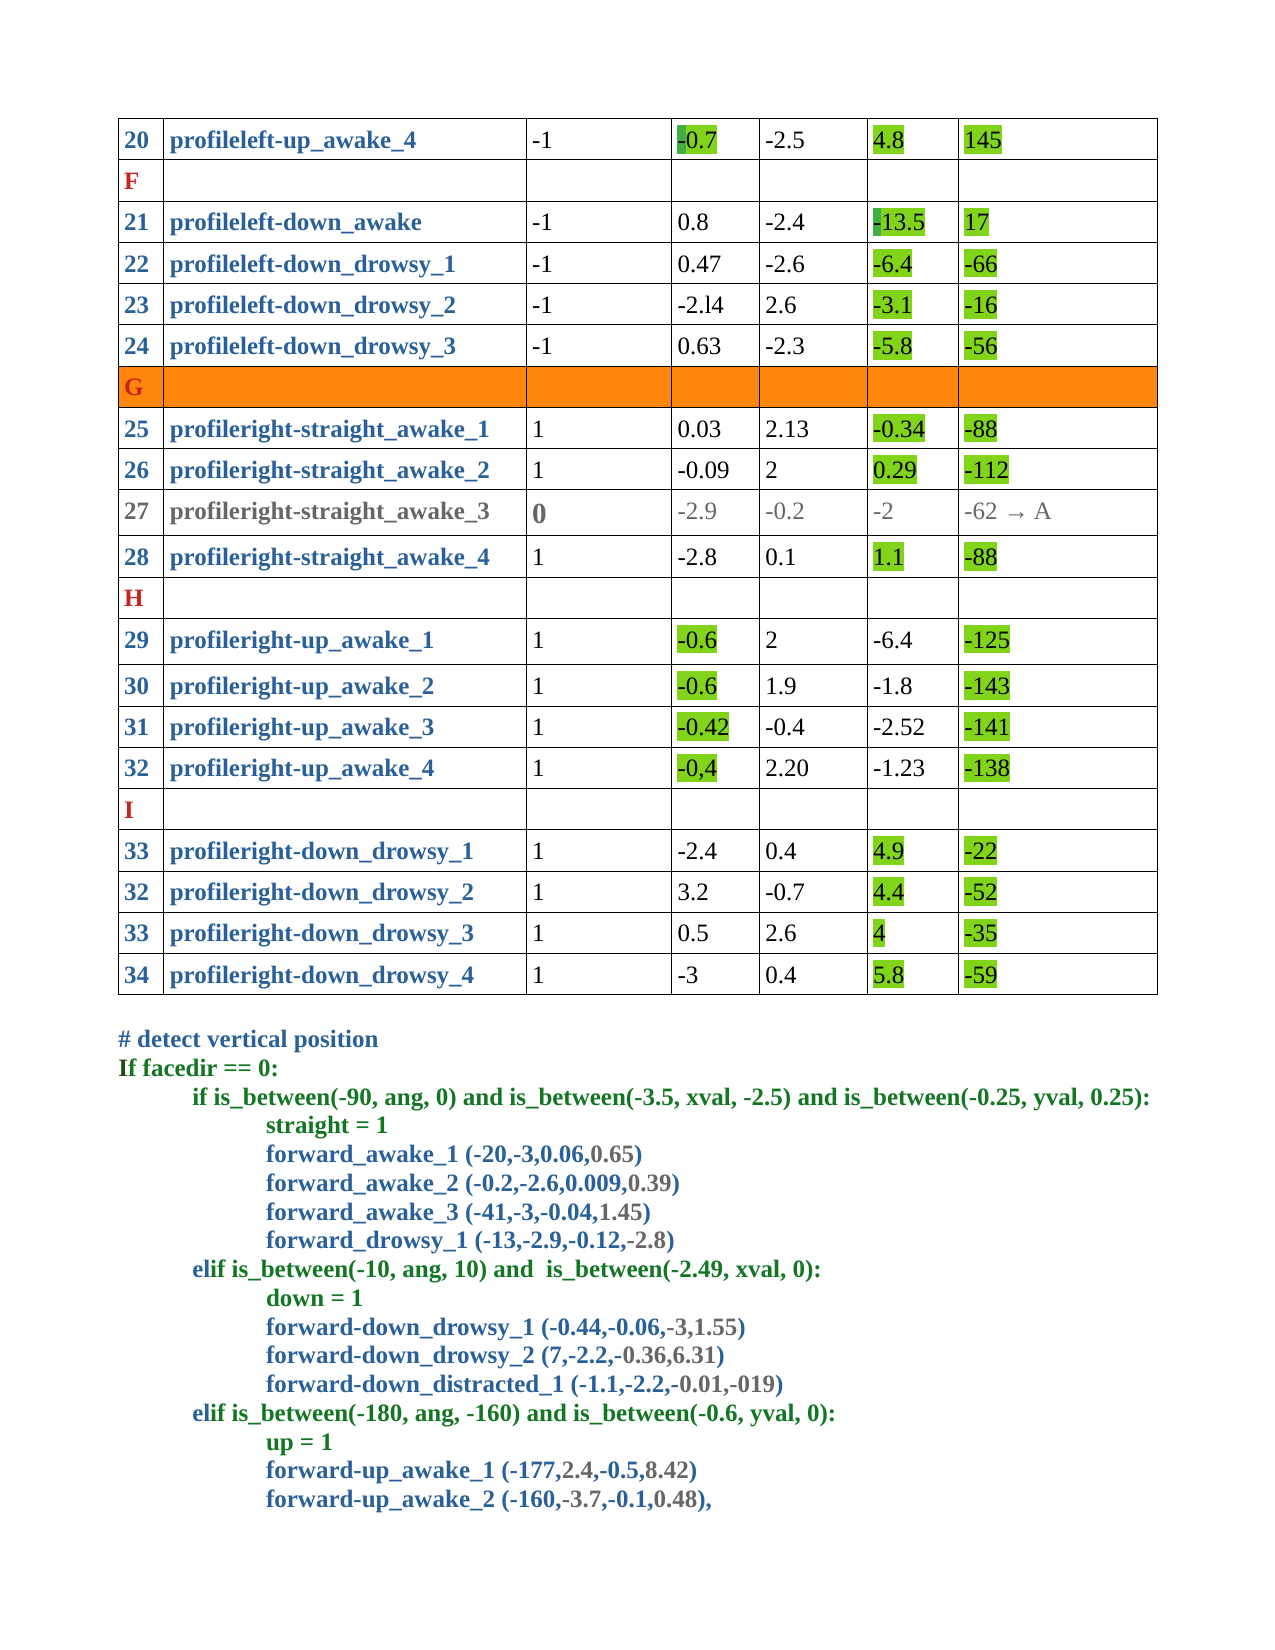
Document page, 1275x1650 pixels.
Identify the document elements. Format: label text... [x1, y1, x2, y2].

table_cell [868, 789, 958, 829]
table_cell -5.8 [868, 325, 958, 366]
table_cell profileright-straight_awake_1 [164, 408, 526, 448]
table_cell profileright-down_drowsy_1 [164, 830, 526, 871]
table_cell [527, 160, 671, 201]
table_cell -2.9 [672, 490, 759, 535]
table_cell [672, 578, 759, 618]
text forward-down_drowsy_2 (7,-2.2,-0.36,6.31) [118, 1340, 1157, 1369]
table_cell -2.4 [672, 830, 759, 871]
table_cell -62 → A [959, 490, 1157, 535]
table_cell [959, 578, 1157, 618]
table_cell [760, 789, 867, 829]
table_cell -138 [959, 748, 1157, 788]
table_cell 5.8 [868, 954, 958, 994]
table_cell -35 [959, 913, 1157, 953]
table_cell [868, 160, 958, 201]
table_cell I [119, 789, 163, 829]
table_cell -0.34 [868, 408, 958, 448]
table_cell -1 [527, 284, 671, 324]
table_cell profileright-down_drowsy_2 [164, 872, 526, 912]
table_cell -6.4 [868, 619, 958, 664]
text straight = 1 [118, 1110, 1157, 1139]
table_cell profileleft-up_awake_4 [164, 119, 526, 159]
table_cell profileright-straight_awake_3 [164, 490, 526, 535]
table_cell [164, 160, 526, 201]
table_cell 23 [119, 284, 163, 324]
table_cell 32 [119, 872, 163, 912]
table_cell 1.1 [868, 536, 958, 577]
table_cell 31 [119, 707, 163, 747]
table_cell -143 [959, 665, 1157, 706]
table_cell -2.52 [868, 707, 958, 747]
table_cell -112 [959, 449, 1157, 489]
table_cell 0.03 [672, 408, 759, 448]
table_cell 3.2 [672, 872, 759, 912]
table_cell 1 [527, 707, 671, 747]
table_cell -3 [672, 954, 759, 994]
table_cell 25 [119, 408, 163, 448]
table_cell 27 [119, 490, 163, 535]
table_cell [672, 160, 759, 201]
table_cell [527, 367, 671, 407]
table_cell profileleft-down_drowsy_2 [164, 284, 526, 324]
table_cell 1.9 [760, 665, 867, 706]
text forward-up_awake_1 (-177,2.4,-0.5,8.42) [118, 1455, 1157, 1484]
table_cell profileright-straight_awake_2 [164, 449, 526, 489]
table_cell profileleft-down_drowsy_1 [164, 243, 526, 283]
table_cell 0.8 [672, 202, 759, 242]
table_cell [760, 160, 867, 201]
table_cell -66 [959, 243, 1157, 283]
text If facedir == 0: [118, 1053, 1157, 1082]
table_cell -0.4 [760, 707, 867, 747]
table_cell 4.9 [868, 830, 958, 871]
table_cell -3.1 [868, 284, 958, 324]
table_cell -2.6 [760, 243, 867, 283]
table_cell 21 [119, 202, 163, 242]
text forward_drowsy_1 (-13,-2.9,-0.12,-2.8) [118, 1225, 1157, 1254]
text up = 1 [118, 1427, 1157, 1455]
table_cell -56 [959, 325, 1157, 366]
table_cell 1 [527, 619, 671, 664]
table_cell -1 [527, 325, 671, 366]
table_cell [527, 578, 671, 618]
table_cell -59 [959, 954, 1157, 994]
table_cell -88 [959, 536, 1157, 577]
text down = 1 [118, 1283, 1157, 1312]
table_cell -2.4 [760, 202, 867, 242]
text forward-up_awake_2 (-160,-3.7,-0.1,0.48), [118, 1484, 1157, 1513]
table_cell [760, 367, 867, 407]
table_cell profileright-up_awake_3 [164, 707, 526, 747]
table_cell [527, 789, 671, 829]
table_cell profileright-down_drowsy_4 [164, 954, 526, 994]
text if is_between(-90, ang, 0) and is_between(-3.5, xval, -2.5) and is_between(-0.25, yval, 0.25): [118, 1082, 1157, 1110]
table_cell [959, 367, 1157, 407]
table_cell 1 [527, 913, 671, 953]
table_cell -125 [959, 619, 1157, 664]
table_cell -1.23 [868, 748, 958, 788]
table_cell -2.3 [760, 325, 867, 366]
table_cell 2 [760, 449, 867, 489]
table_cell H [119, 578, 163, 618]
table_cell 2.13 [760, 408, 867, 448]
table_cell 1 [527, 665, 671, 706]
table_cell [164, 367, 526, 407]
table_cell -13.5 [868, 202, 958, 242]
table_cell 0.4 [760, 954, 867, 994]
table_cell 1 [527, 748, 671, 788]
table_cell profileleft-down_awake [164, 202, 526, 242]
table_cell 2 [760, 619, 867, 664]
table_cell [959, 789, 1157, 829]
table_cell profileright-down_drowsy_3 [164, 913, 526, 953]
table_cell -0.6 [672, 665, 759, 706]
text forward-down_drowsy_1 (-0.44,-0.06,-3,1.55) [118, 1312, 1157, 1340]
table_cell -1 [527, 243, 671, 283]
table_cell 2.20 [760, 748, 867, 788]
table_cell 0.1 [760, 536, 867, 577]
table_cell profileright-up_awake_1 [164, 619, 526, 664]
table_cell 34 [119, 954, 163, 994]
table_cell 28 [119, 536, 163, 577]
table_cell 33 [119, 913, 163, 953]
table_cell 22 [119, 243, 163, 283]
table_cell -2.5 [760, 119, 867, 159]
table_cell profileright-up_awake_4 [164, 748, 526, 788]
table_cell 29 [119, 619, 163, 664]
table_cell [868, 578, 958, 618]
table_cell 20 [119, 119, 163, 159]
table_cell 1 [527, 536, 671, 577]
table_cell -0,4 [672, 748, 759, 788]
table_cell 4.4 [868, 872, 958, 912]
table_cell [868, 367, 958, 407]
table_cell 1 [527, 872, 671, 912]
table_cell 24 [119, 325, 163, 366]
table_cell 2.6 [760, 284, 867, 324]
table_cell -0.42 [672, 707, 759, 747]
table_cell -6.4 [868, 243, 958, 283]
text elif is_between(-10, ang, 10) and is_between(-2.49, xval, 0): [118, 1254, 1157, 1283]
table_cell -1 [527, 119, 671, 159]
text forward-down_distracted_1 (-1.1,-2.2,-0.01,-019) [118, 1369, 1157, 1398]
table_cell 33 [119, 830, 163, 871]
table_cell 1 [527, 449, 671, 489]
table_cell -2.8 [672, 536, 759, 577]
table_cell profileleft-down_drowsy_3 [164, 325, 526, 366]
table_cell [164, 578, 526, 618]
table_cell [672, 367, 759, 407]
table_cell -0.7 [672, 119, 759, 159]
table_cell -0.7 [760, 872, 867, 912]
table_cell 30 [119, 665, 163, 706]
table_cell [164, 789, 526, 829]
table_cell 17 [959, 202, 1157, 242]
table_cell [959, 160, 1157, 201]
table_cell -0.6 [672, 619, 759, 664]
table_cell [672, 789, 759, 829]
table_cell -52 [959, 872, 1157, 912]
text elif is_between(-180, ang, -160) and is_between(-0.6, yval, 0): [118, 1398, 1157, 1427]
table_cell [760, 578, 867, 618]
text # detect vertical position [118, 1024, 1157, 1053]
text forward_awake_3 (-41,-3,-0.04,1.45) [118, 1197, 1157, 1225]
table_cell 0.47 [672, 243, 759, 283]
table_cell 0.4 [760, 830, 867, 871]
table_cell -22 [959, 830, 1157, 871]
table_cell -141 [959, 707, 1157, 747]
table_cell 1 [527, 954, 671, 994]
table_cell G [119, 367, 163, 407]
table_cell profileright-straight_awake_4 [164, 536, 526, 577]
table_cell F [119, 160, 163, 201]
table_cell -16 [959, 284, 1157, 324]
table_cell -0.2 [760, 490, 867, 535]
table_cell 0 [527, 490, 671, 535]
table_cell -2 [868, 490, 958, 535]
table_cell 1 [527, 830, 671, 871]
table_cell 1 [527, 408, 671, 448]
text forward_awake_2 (-0.2,-2.6,0.009,0.39) [118, 1168, 1157, 1197]
table_cell 4.8 [868, 119, 958, 159]
table_cell -2.l4 [672, 284, 759, 324]
table_cell 0.5 [672, 913, 759, 953]
table_cell 0.29 [868, 449, 958, 489]
table_cell -1 [527, 202, 671, 242]
table_cell -1.8 [868, 665, 958, 706]
table_cell profileright-up_awake_2 [164, 665, 526, 706]
table_cell -0.09 [672, 449, 759, 489]
table_cell 145 [959, 119, 1157, 159]
table_cell 32 [119, 748, 163, 788]
table_cell 4 [868, 913, 958, 953]
text forward_awake_1 (-20,-3,0.06,0.65) [118, 1139, 1157, 1168]
table_cell -88 [959, 408, 1157, 448]
table_cell 2.6 [760, 913, 867, 953]
table_cell 0.63 [672, 325, 759, 366]
table_cell 26 [119, 449, 163, 489]
